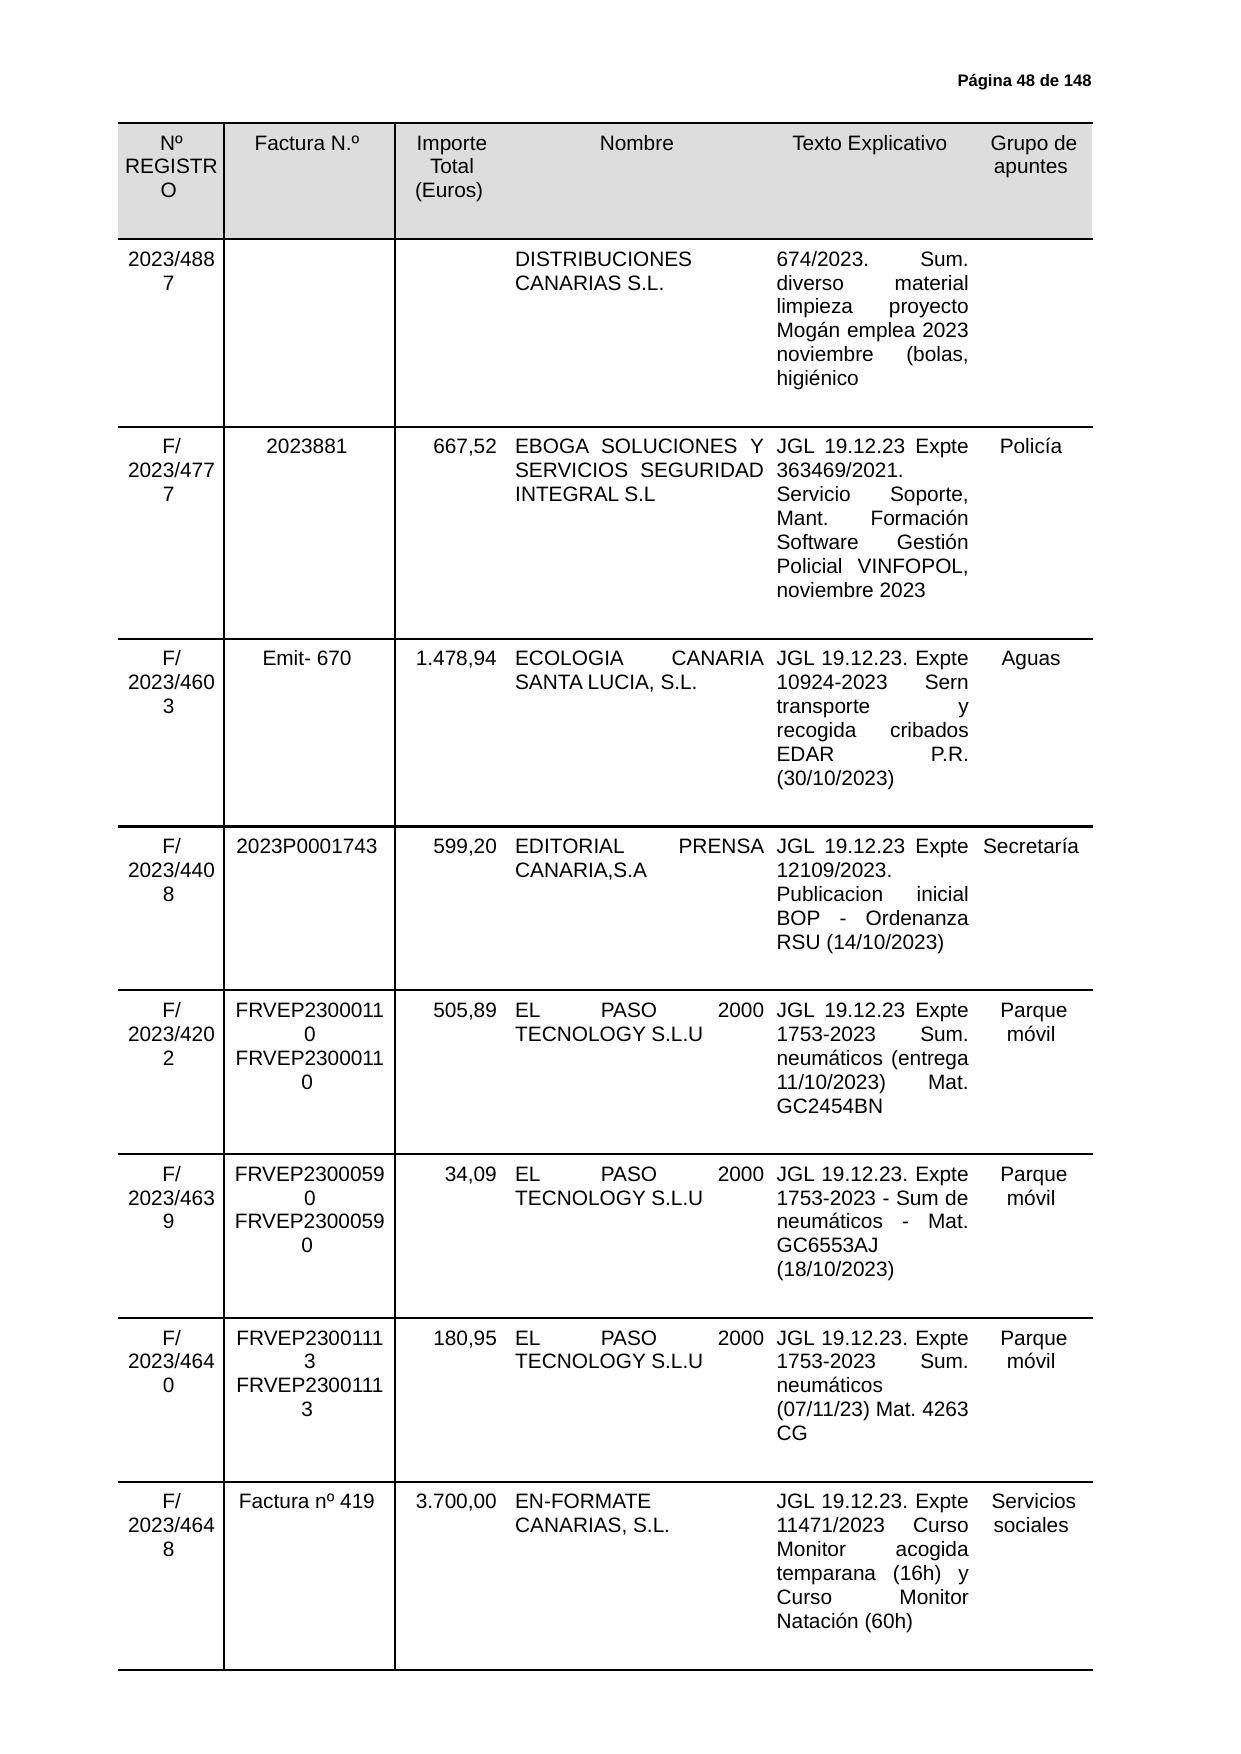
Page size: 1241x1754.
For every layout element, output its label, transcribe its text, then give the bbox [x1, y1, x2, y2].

table_cell F/2023/4640 [118, 1319, 223, 1481]
table_cell EL PASO 2000 TECNOLOGY S.L.U [509, 1319, 770, 1481]
table_cell Policía [975, 428, 1092, 638]
table_header Nº REGISTRO [118, 124, 223, 238]
table_cell DISTRIBUCIONES CANARIAS S.L. [509, 240, 770, 426]
table_cell 34,09 [396, 1155, 509, 1317]
table_cell F/2023/4639 [118, 1155, 223, 1317]
table_cell JGL 19.12.23 Expte 1753-2023 Sum. neumáticos (entrega 11/10/2023) Mat. GC2454BN [770, 991, 975, 1153]
table_cell Emit- 670 [225, 640, 394, 825]
table_cell JGL 19.12.23. Expte 11471/2023 Curso Monitor acogida temparana (16h) y Curso Monitor Natación (60h) [770, 1483, 975, 1669]
table_cell 2023/4887 [118, 240, 223, 426]
table_cell JGL 19.12.23. Expte 1753-2023 Sum. neumáticos (07/11/23) Mat. 4263 CG [770, 1319, 975, 1481]
table_cell JGL 19.12.23. Expte 1753-2023 - Sum de neumáticos - Mat. GC6553AJ (18/10/2023) [770, 1155, 975, 1317]
table_cell 180,95 [396, 1319, 509, 1481]
table_cell 674/2023. Sum. diverso material limpieza proyecto Mogán emplea 2023 noviembre (bolas, higiénico [770, 240, 975, 426]
table_cell F/2023/4648 [118, 1483, 223, 1669]
table_cell 3.700,00 [396, 1483, 509, 1669]
table_header Texto Explicativo [770, 124, 975, 238]
table_header Nombre [509, 124, 770, 238]
table_header Grupo de apuntes [975, 124, 1092, 238]
table_cell JGL 19.12.23 Expte 12109/2023. Publicacion inicial BOP - Ordenanza RSU (14/10/2023) [770, 828, 975, 989]
table_cell Parque móvil [975, 991, 1092, 1153]
table_cell Aguas [975, 640, 1092, 825]
table_cell EBOGA SOLUCIONES Y SERVICIOS SEGURIDAD INTEGRAL S.L [509, 428, 770, 638]
table_header Importe Total (Euros) [396, 124, 509, 238]
table_cell Factura nº 419 [225, 1483, 394, 1669]
table_cell JGL 19.12.23. Expte 10924-2023 Sern transporte y recogida cribados EDAR P.R. (30/10/2023) [770, 640, 975, 825]
table_cell [225, 240, 394, 426]
table_cell F/2023/4408 [118, 828, 223, 989]
table_header Factura N.º [225, 124, 394, 238]
table_cell FRVEP23000590 FRVEP23000590 [225, 1155, 394, 1317]
table_cell F/2023/4603 [118, 640, 223, 825]
table_cell Servicios sociales [975, 1483, 1092, 1669]
table_cell 2023881 [225, 428, 394, 638]
table_cell Parque móvil [975, 1155, 1092, 1317]
table_cell EL PASO 2000 TECNOLOGY S.L.U [509, 1155, 770, 1317]
table_cell F/2023/4777 [118, 428, 223, 638]
table_cell EDITORIAL PRENSA CANARIA,S.A [509, 828, 770, 989]
table_cell EL PASO 2000 TECNOLOGY S.L.U [509, 991, 770, 1153]
table_cell [396, 240, 509, 426]
table_cell FRVEP23001113 FRVEP23001113 [225, 1319, 394, 1481]
table_cell JGL 19.12.23 Expte 363469/2021. Servicio Soporte, Mant. Formación Software Gestión Policial VINFOPOL, noviembre 2023 [770, 428, 975, 638]
table_cell Parque móvil [975, 1319, 1092, 1481]
table_cell 667,52 [396, 428, 509, 638]
table_cell [975, 240, 1092, 426]
table_cell F/2023/4202 [118, 991, 223, 1153]
table_cell ECOLOGIA CANARIA SANTA LUCIA, S.L. [509, 640, 770, 825]
table_cell FRVEP23000110 FRVEP23000110 [225, 991, 394, 1153]
table_cell 599,20 [396, 828, 509, 989]
table_cell 1.478,94 [396, 640, 509, 825]
table_cell Secretaría [975, 828, 1092, 989]
table_cell 505,89 [396, 991, 509, 1153]
table_cell EN-FORMATE CANARIAS, S.L. [509, 1483, 770, 1669]
table_cell 2023P0001743 [225, 828, 394, 989]
